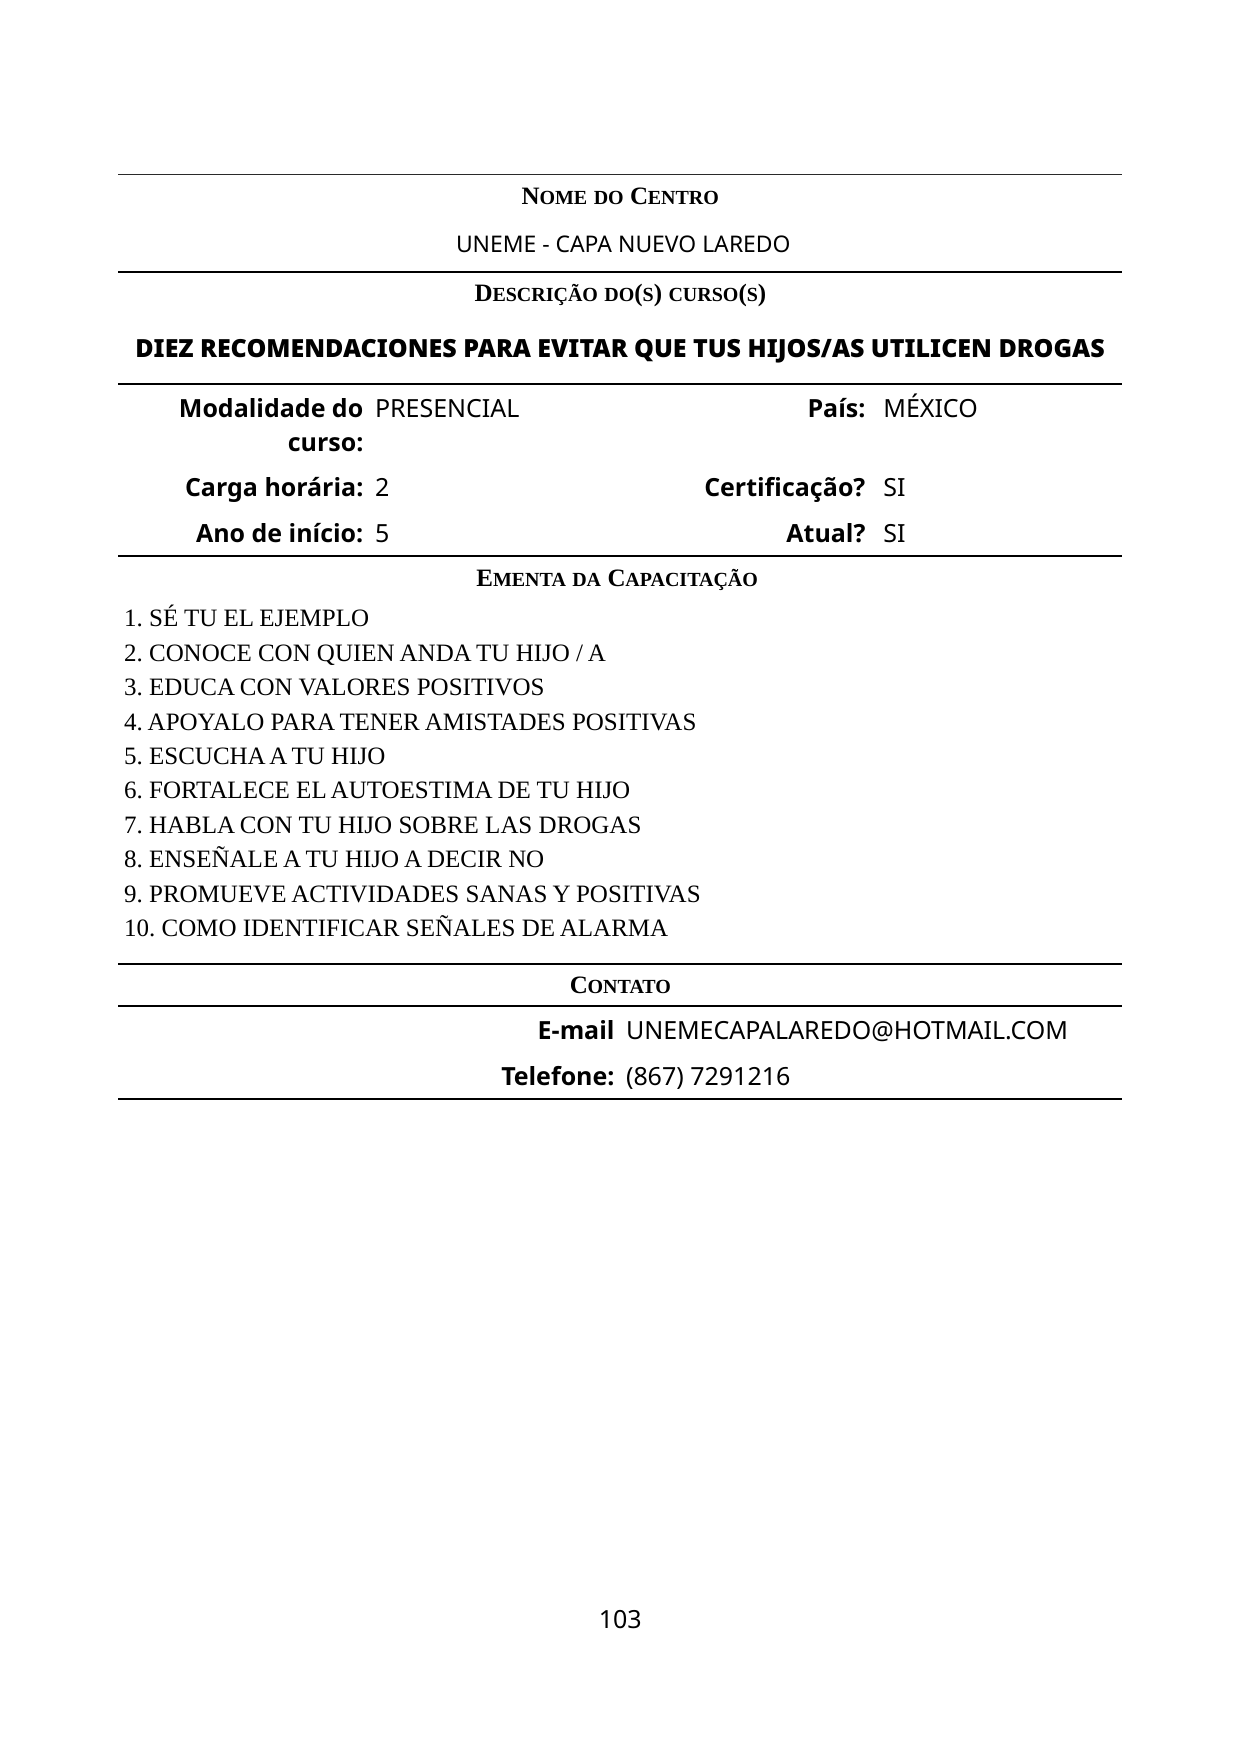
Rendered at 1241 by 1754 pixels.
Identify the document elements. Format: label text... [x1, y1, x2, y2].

table_cell UNEMECAPALAREDO@HOTMAIL.COM [620, 1007, 1122, 1052]
table_cell PRESENCIAL [369, 385, 620, 464]
table_cell E-mail [118, 1007, 620, 1052]
table_cell 5 [369, 510, 620, 555]
table_cell Certificação? [620, 464, 871, 509]
table_cell UNEME - CAPA NUEVO LAREDO [118, 216, 1122, 271]
table_cell SI [871, 464, 1122, 509]
table_cell Carga horária: [118, 464, 369, 509]
table_cell Descrição do(s) curso(s) [118, 273, 1122, 313]
table_cell Ementa da Capacitação [118, 557, 1122, 597]
table_cell Telefone: [118, 1053, 620, 1098]
table_cell DIEZ RECOMENDACIONES PARA EVITAR QUE TUS HIJOS/AS UTILICEN DROGAS [118, 313, 1122, 382]
table_cell País: [620, 385, 871, 464]
table_cell Ano de início: [118, 510, 369, 555]
table_cell Contato [118, 965, 1122, 1005]
table_cell Modalidade do curso: [118, 385, 369, 464]
table_cell MÉXICO [871, 385, 1122, 464]
table_cell Atual? [620, 510, 871, 555]
table_cell 2 [369, 464, 620, 509]
table_cell (867) 7291216 [620, 1053, 1122, 1098]
table_cell 1. SÉ TU EL EJEMPLO 2. CONOCE CON QUIEN ANDA TU HIJO / A 3. EDUCA CON VALORES POSITIVOS 4. APOYALO PARA TENER AMISTADES POSITIVAS 5. ESCUCHA A TU HIJO 6. FORTALECE EL AUTOESTIMA DE TU HIJO 7. HABLA CON TU HIJO SOBRE LAS DROGAS 8. ENSEÑALE A TU HIJO A DECIR NO 9. PROMUEVE ACTIVIDADES SANAS Y POSITIVAS 10. COMO IDENTIFICAR SEÑALES DE ALARMA [118, 598, 1122, 962]
table_cell SI [871, 510, 1122, 555]
table_header Nome do Centro [118, 176, 1122, 216]
